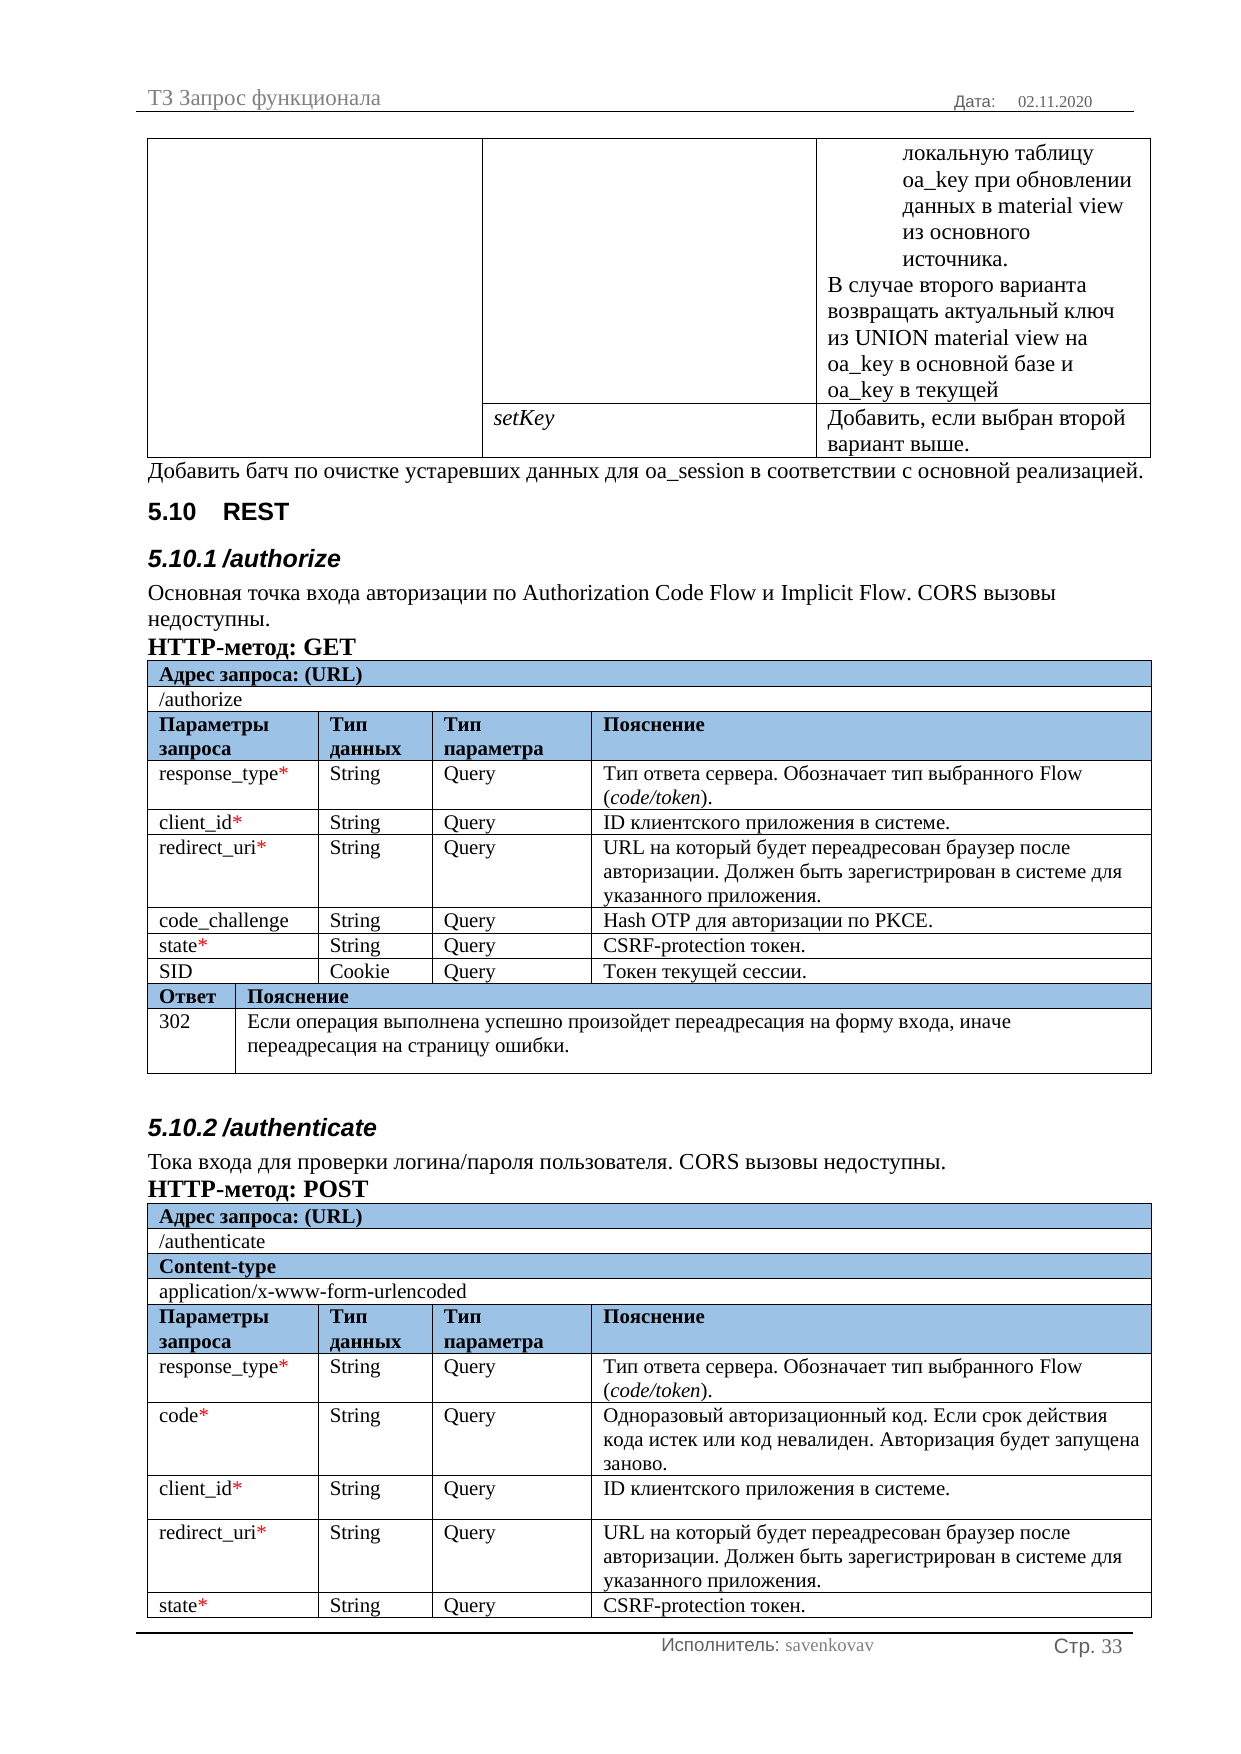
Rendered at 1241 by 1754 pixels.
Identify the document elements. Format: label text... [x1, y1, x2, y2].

table_cell String [319, 1593, 432, 1617]
table_cell Query [433, 1354, 591, 1402]
text Тока входа для проверки логина/пароля пользователя. CORS вызовы недоступны. [148, 1148, 1152, 1174]
table_cell CSRF-protection токен. [592, 1593, 1151, 1617]
table_cell CSRF-protection токен. [592, 934, 1151, 957]
table_cell Query [433, 1520, 591, 1592]
table_cell SID [148, 959, 318, 983]
table_cell Добавить, если выбран второй вариант выше. [817, 404, 1150, 457]
text Основная точка входа авторизации по Authorization Code Flow и Implicit Flow. CORS вызовы недоступны. [148, 579, 1152, 632]
table_cell Пояснение [236, 984, 1151, 1008]
table_header Адрес запроcа: (URL) [148, 1204, 1151, 1228]
table_cell code* [148, 1403, 318, 1475]
table_cell response_type* [148, 1354, 318, 1402]
text HTTP-метод: POST [148, 1174, 1152, 1203]
table_cell Параметры запроса [148, 1305, 318, 1353]
text Добавить батч по очистке устаревших данных для oa_session в соответствии с основной реализацией. [148, 458, 1152, 484]
table_cell Пояснение [592, 1305, 1151, 1353]
table_cell application/x-www-form-urlencoded [148, 1279, 1151, 1303]
table_cell Токен текущей сессии. [592, 959, 1151, 983]
table_cell Query [433, 1476, 591, 1518]
subtitle /authorize [148, 544, 1152, 573]
table_cell Тип параметра [433, 712, 591, 760]
table_cell Query [433, 835, 591, 907]
table_cell state* [148, 1593, 318, 1617]
table_cell Hash OTP для авторизации по PKCE. [592, 908, 1151, 932]
table_cell Cookie [319, 959, 432, 983]
table_cell Query [433, 1403, 591, 1475]
table_cell 302 [148, 1009, 235, 1073]
table_cell Тип данных [319, 712, 432, 760]
table_cell Пояснение [592, 712, 1151, 760]
table_cell Query [433, 810, 591, 834]
table_cell Тип ответа сервера. Обозначает тип выбранного Flow (code/token). [592, 1354, 1151, 1402]
table_cell redirect_uri* [148, 1520, 318, 1592]
table_cell Одноразовый авторизационный код. Если срок действия кода истек или код невалиден. Авторизация будет запущена заново. [592, 1403, 1151, 1475]
table_cell Query [433, 934, 591, 957]
table_cell String [319, 1403, 432, 1475]
text HTTP-метод: GET [148, 632, 1152, 660]
table_cell /authorize [148, 687, 1151, 711]
table_cell String [319, 835, 432, 907]
table_cell String [319, 934, 432, 957]
table_cell client_id* [148, 810, 318, 834]
table_cell ID клиентского приложения в системе. [592, 1476, 1151, 1518]
table_cell String [319, 810, 432, 834]
table_cell Тип параметра [433, 1305, 591, 1353]
table_cell Ответ [148, 984, 235, 1008]
table_cell URL на который будет переадресован браузер после авторизации. Должен быть зарегистрирован в системе для указанного приложения. [592, 835, 1151, 907]
table_cell String [319, 1354, 432, 1402]
table_cell redirect_uri* [148, 835, 318, 907]
table_header Адрес запроcа: (URL) [148, 661, 1151, 686]
table_cell URL на который будет переадресован браузер после авторизации. Должен быть зарегистрирован в системе для указанного приложения. [592, 1520, 1151, 1592]
subtitle /authenticate [148, 1113, 1152, 1142]
table_cell Тип данных [319, 1305, 432, 1353]
table_cell Если операция выполнена успешно произойдет переадресация на форму входа, иначе переадресация на страницу ошибки. [236, 1009, 1151, 1073]
table_cell Query [433, 761, 591, 809]
table_cell state* [148, 934, 318, 957]
table_cell [148, 139, 482, 457]
table_cell [483, 139, 816, 403]
table_cell String [319, 1520, 432, 1592]
table_cell /authenticate [148, 1229, 1151, 1253]
table_cell Content-type [148, 1254, 1151, 1278]
table_cell String [319, 908, 432, 932]
table_cell String [319, 761, 432, 809]
table_cell String [319, 1476, 432, 1518]
table_cell Query [433, 908, 591, 932]
subtitle REST [148, 496, 1152, 525]
table_cell Тип ответа сервера. Обозначает тип выбранного Flow (code/token). [592, 761, 1151, 809]
table_cell setKey [483, 404, 816, 457]
table_cell Параметры запроса [148, 712, 318, 760]
table_cell ID клиентского приложения в системе. [592, 810, 1151, 834]
table_cell локальную таблицу oa_key при обновлении данных в material view из основного источника. В случае второго варианта возвращать актуальный ключ из UNION material view на oa_key в основной базе и oa_key в текущей [817, 139, 1150, 403]
table_cell Query [433, 959, 591, 983]
table_cell client_id* [148, 1476, 318, 1518]
table_cell Query [433, 1593, 591, 1617]
table_cell code_challenge [148, 908, 318, 932]
table_cell response_type* [148, 761, 318, 809]
